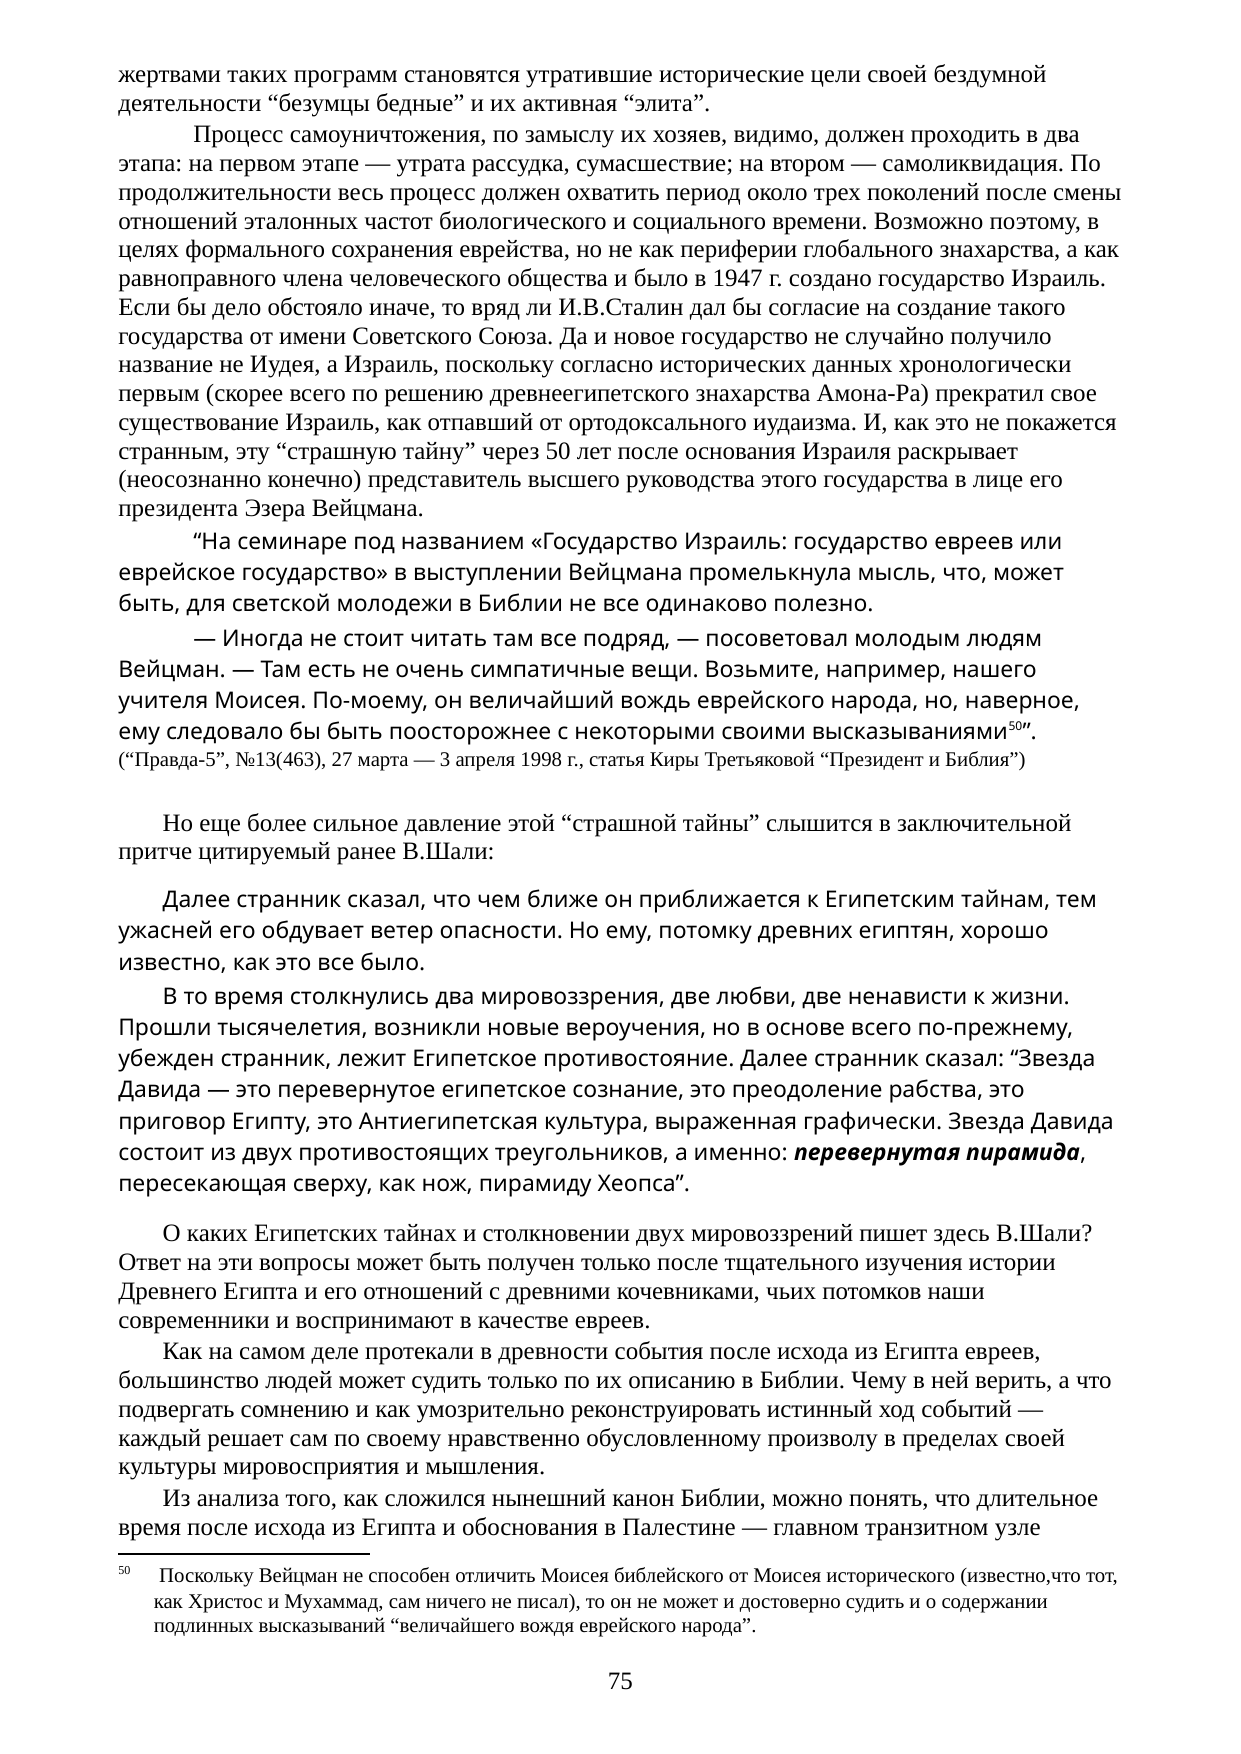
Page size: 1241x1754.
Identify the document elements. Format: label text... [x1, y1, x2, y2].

text жертвами таких программ становятся утратившие исторические цели своей бездумной деятельности “безумцы бедные” и их активная “элита”. [118, 59, 1122, 117]
text “На семинаре под названием «Государство Израиль: государство евреев или еврейское государство» в выступлении Вейцмана промелькнула мысль, что, может быть, для светской молодежи в Библии не все одинаково полезно. [118, 525, 1122, 619]
text Далее странник сказал, что чем ближе он приближается к Египетским тайнам, тем ужасней его обдувает ветер опасности. Но ему, потомку древних египтян, хорошо известно, как это все было. [118, 883, 1122, 977]
text — Иногда не стоит читать там все подряд, — посоветовал молодым людям Вейцман. — Там есть не очень симпатичные вещи. Возьмите, например, нашего учителя Моисея. По-моему, он величайший вождь еврейского народа, но, наверное, ему следовало бы быть поосторожнее с некоторыми своими высказываниями”. (“Правда-5”, №13(463), 27 марта — 3 апреля 1998 г., статья Киры Третьяковой “Президент и Библия”) [118, 622, 1122, 771]
text В то время столкнулись два мировоззрения, две любви, две ненависти к жизни. Прошли тысячелетия, возникли новые вероучения, но в основе всего по-прежнему, убежден странник, лежит Египетское противостояние. Далее странник сказал: “Звезда Давида — это перевернутое египетское сознание, это преодоление рабства, это приговор Египту, это Антиегипетская культура, выраженная графически. Звезда Давида состоит из двух противостоящих треугольников, а именно: перевернутая пирамида, пересекающая сверху, как нож, пирамиду Хеопса”. [118, 980, 1122, 1198]
text О каких Египетских тайнах и столкновении двух мировоззрений пишет здесь В.Шали? Ответ на эти вопросы может быть получен только после тщательного изучения истории Древнего Египта и его отношений с древними кочевниками, чьих потомков наши современники и воспринимают в качестве евреев. [118, 1218, 1122, 1333]
text Но еще более сильное давление этой “страшной тайны” слышится в заключительной притче цитируемый ранее В.Шали: [118, 808, 1122, 865]
text Из анализа того, как сложился нынешний канон Библии, можно понять, что длительное время после исхода из Египта и обоснования в Палестине — главном транзитном узле [118, 1483, 1122, 1541]
text Как на самом деле протекали в древности события после исхода из Египта евреев, большинство людей может судить только по их описанию в Библии. Чему в ней верить, а что подвергать сомнению и как умозрительно реконструировать истинный ход событий — каждый решает сам по своему нравственно обусловленному произволу в пределах своей культуры мировосприятия и мышления. [118, 1336, 1122, 1480]
text Поскольку Вейцман не способен отличить Моисея библейского от Моисея исторического (известно,что тот, как Христос и Мухаммад, сам ничего не писал), то он не может и достоверно судить и о содержании подлинных высказываний “величайшего вождя еврейского народа”. [118, 1560, 1122, 1637]
text Процесс самоуничтожения, по замыслу их хозяев, видимо, должен проходить в два этапа: на первом этапе — утрата рассудка, сумасшествие; на втором — самоликвидация. По продолжительности весь процесс должен охватить период около трех поколений после смены отношений эталонных частот биологического и социального времени. Возможно поэтому, в целях формального сохранения еврейства, но не как периферии глобального знахарства, а как равноправного члена человеческого общества и было в 1947 г. создано государство Израиль. Если бы дело обстояло иначе, то вряд ли И.В.Сталин дал бы согласие на создание такого государства от имени Советского Союза. Да и новое государство не случайно получило название не Иудея, а Израиль, поскольку согласно исторических данных хронологически первым (скорее всего по решению древнеегипетского знахарства Амона-Ра) прекратил свое существование Израиль, как отпавший от ортодоксального иудаизма. И, как это не покажется странным, эту “страшную тайну” через 50 лет после основания Израиля раскрывает (неосознанно конечно) представитель высшего руководства этого государства в лице его президента Эзера Вейцмана. [118, 119, 1122, 522]
